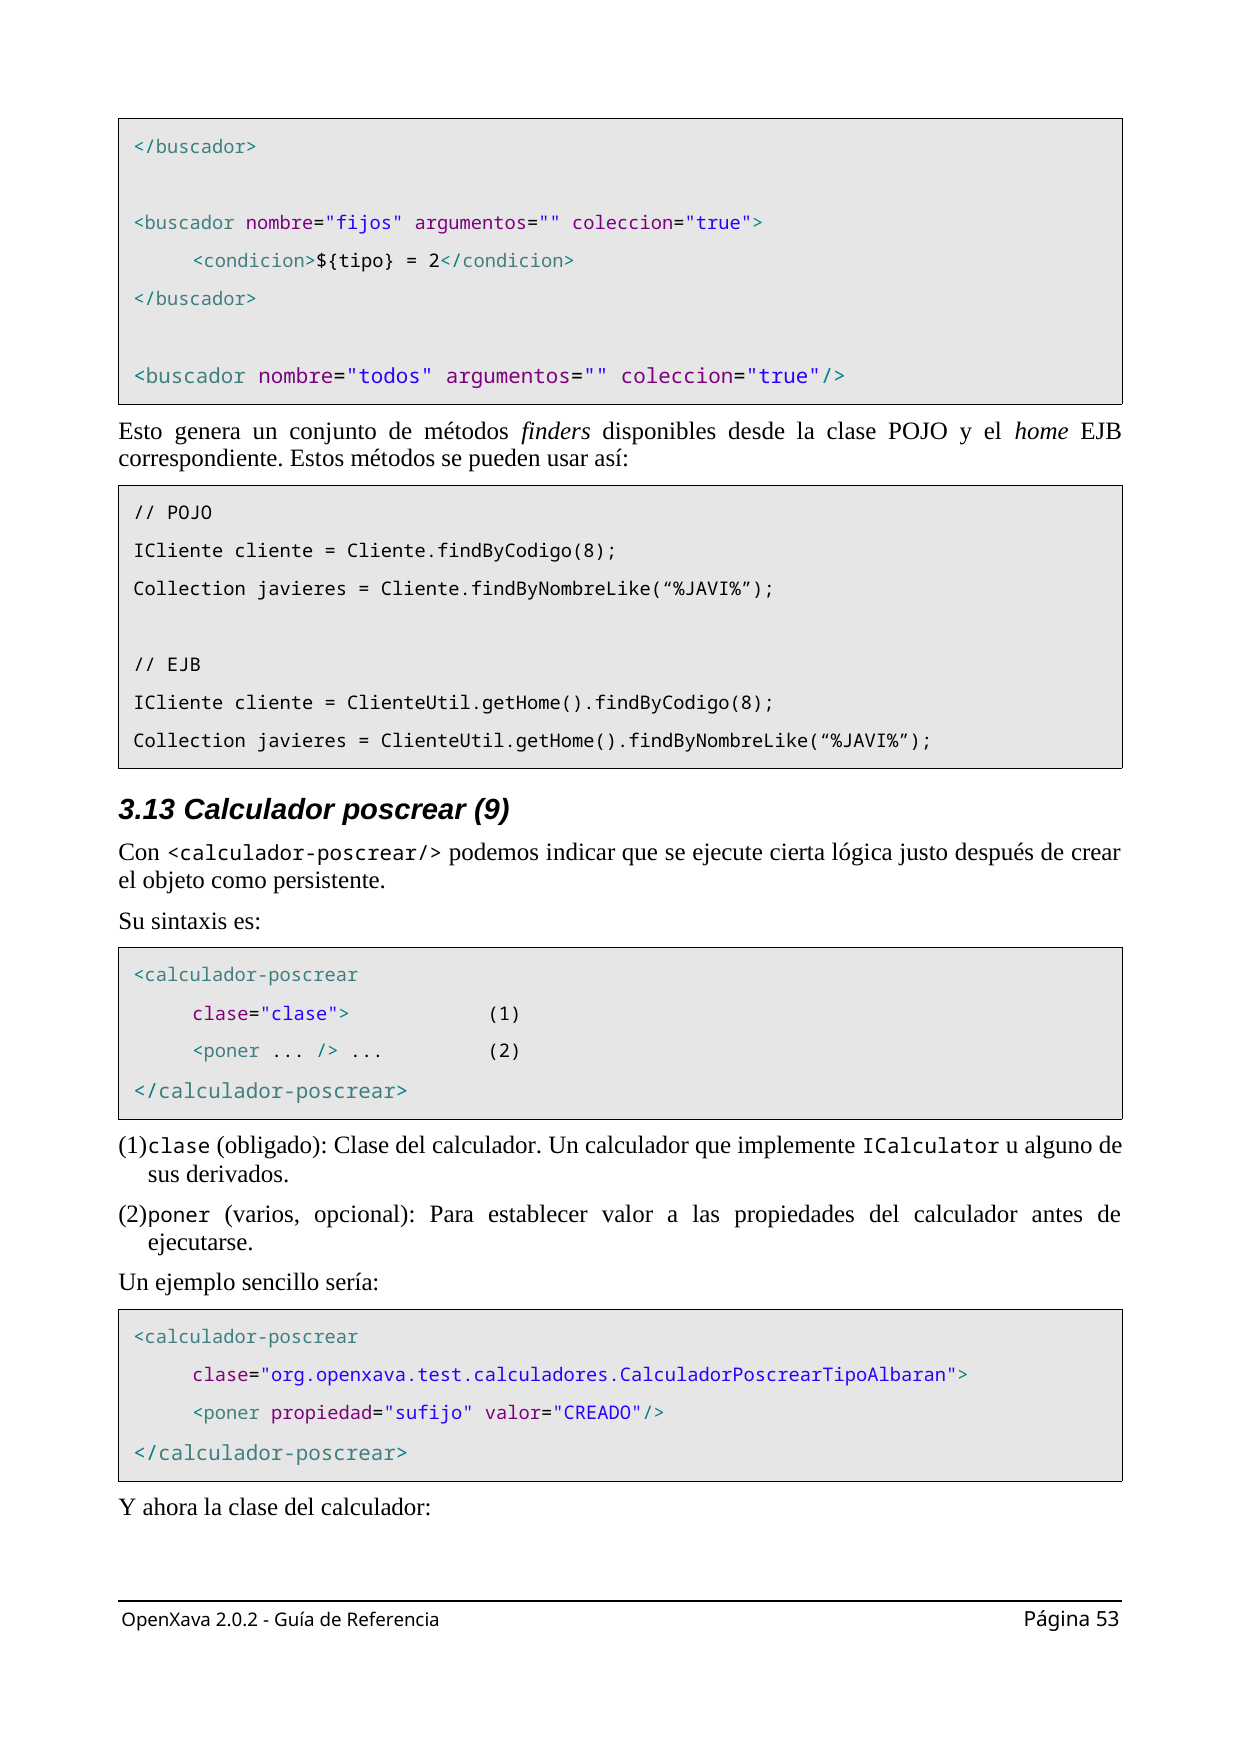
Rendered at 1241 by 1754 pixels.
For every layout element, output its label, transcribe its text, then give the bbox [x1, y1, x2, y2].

text // EJB [119, 637, 1122, 675]
text <buscador nombre="fijos" argumentos="" coleccion="true"> [119, 194, 1122, 232]
text <calculador-poscrear [119, 1310, 1122, 1347]
list poner (varios, opcional): Para establecer valor a las propiedades del calculador antes de ejecutarse. [118, 1200, 1122, 1256]
list clase (obligado): Clase del calculador. Un calculador que implemente ICalculator u alguno de sus derivados. [118, 1132, 1122, 1187]
text Collection javieres = Cliente.findByNombreLike(“%JAVI%”); [119, 561, 1122, 599]
text <buscador nombre="todos" argumentos="" coleccion="true"/> [119, 346, 1122, 404]
text <calculador-poscrear [119, 948, 1122, 985]
text ICliente cliente = ClienteUtil.getHome().findByCodigo(8); [119, 675, 1122, 713]
text </calculador-poscrear> [119, 1423, 1122, 1481]
subtitle Calculador poscrear (9) [118, 793, 1122, 826]
text <poner propiedad="sufijo" valor="CREADO"/> [119, 1385, 1122, 1423]
text Y ahora la clase del calculador: [118, 1493, 1122, 1521]
text <condicion>${tipo} = 2</condicion> [119, 232, 1122, 270]
text </calculador-poscrear> [119, 1061, 1122, 1119]
text clase="org.openxava.test.calculadores.CalculadorPoscrearTipoAlbaran"> [119, 1347, 1122, 1385]
text clase="clase"> (1) [119, 985, 1122, 1023]
text </buscador> [119, 119, 1122, 156]
text Un ejemplo sencillo sería: [118, 1268, 1122, 1296]
text Su sintaxis es: [118, 907, 1122, 934]
text // POJO [119, 486, 1122, 523]
text Con <calculador-poscrear/> podemos indicar que se ejecute cierta lógica justo después de crear el objeto como persistente. [118, 838, 1122, 894]
text <poner ... /> ... (2) [119, 1023, 1122, 1061]
text Esto genera un conjunto de métodos finders disponibles desde la clase POJO y el home EJB correspondiente. Estos métodos se pueden usar así: [118, 417, 1122, 472]
text Collection javieres = ClienteUtil.getHome().findByNombreLike(“%JAVI%”); [119, 713, 1122, 768]
text ICliente cliente = Cliente.findByCodigo(8); [119, 523, 1122, 561]
text </buscador> [119, 270, 1122, 308]
